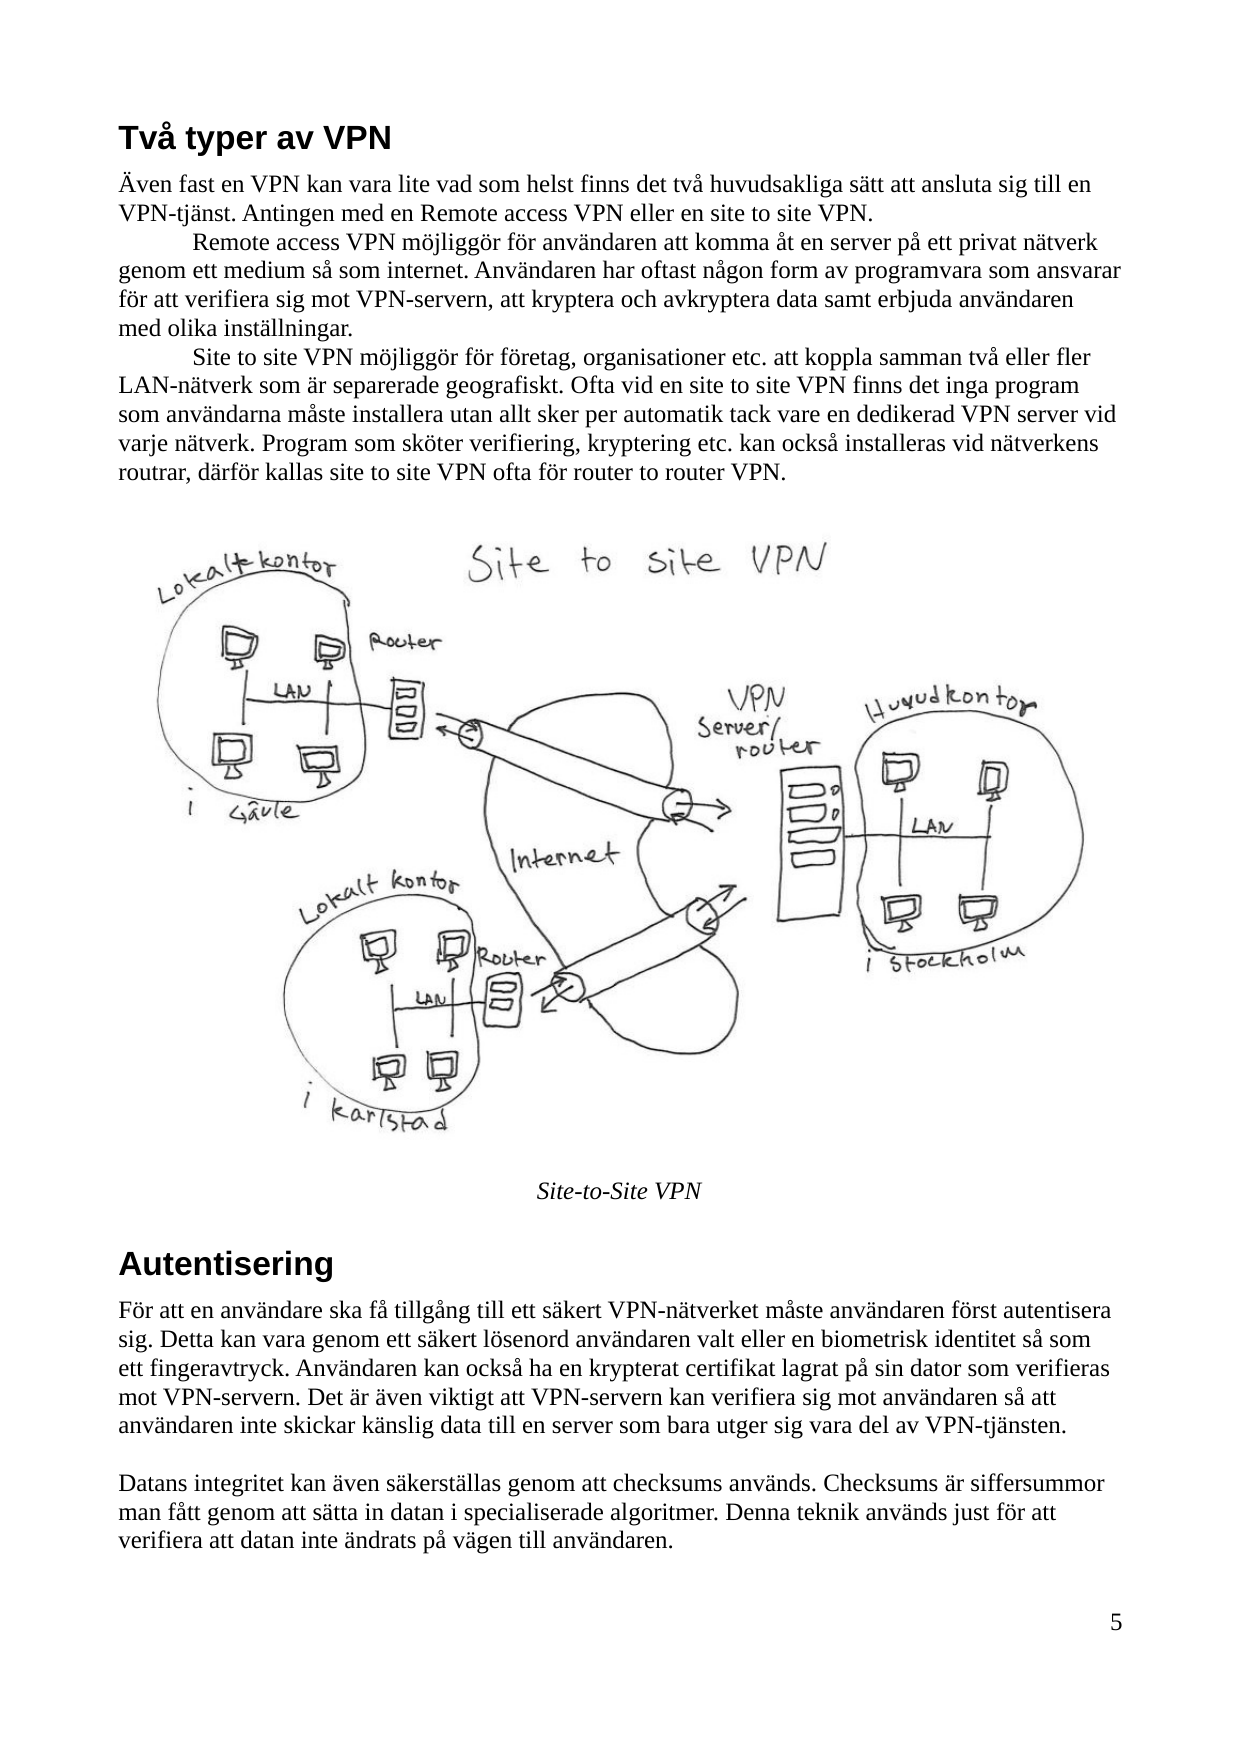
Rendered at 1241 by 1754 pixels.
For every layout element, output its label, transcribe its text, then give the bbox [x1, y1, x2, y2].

text Datans integritet kan även säkerställas genom att checksums används. Checksums är siffersummor man fått genom att sätta in datan i specialiserade algoritmer. Denna teknik används just för att verifiera att datan inte ändrats på vägen till användaren. [118, 1468, 1122, 1554]
text Även fast en VPN kan vara lite vad som helst finns det två huvudsakliga sätt att ansluta sig till en VPN-tjänst. Antingen med en Remote access VPN eller en site to site VPN. [118, 169, 1122, 227]
subtitle Två typer av VPN [118, 118, 1122, 157]
text Remote access VPN möjliggör för användaren att komma åt en server på ett privat nätverk genom ett medium så som internet. Användaren har oftast någon form av programvara som ansvarar för att verifiera sig mot VPN-servern, att kryptera och avkryptera data samt erbjuda användaren med olika inställningar. [118, 227, 1122, 342]
picture [96, 507, 1101, 1172]
text Site to site VPN möjliggör för företag, organisationer etc. att koppla samman två eller fler LAN-nätverk som är separerade geografiskt. Ofta vid en site to site VPN finns det inga program som användarna måste installera utan allt sker per automatik tack vare en dedikerad VPN server vid varje nätverk. Program som sköter verifiering, kryptering etc. kan också installeras vid nätverkens routrar, därför kallas site to site VPN ofta för router to router VPN. [118, 342, 1122, 486]
text Site-to-Site VPN [118, 486, 1122, 1204]
subtitle Autentisering [118, 1244, 1122, 1283]
text För att en användare ska få tillgång till ett säkert VPN-nätverket måste användaren först autentisera sig. Detta kan vara genom ett säkert lösenord användaren valt eller en biometrisk identitet så som ett fingeravtryck. Användaren kan också ha en krypterat certifikat lagrat på sin dator som verifieras mot VPN-servern. Det är även viktigt att VPN-servern kan verifiera sig mot användaren så att användaren inte skickar känslig data till en server som bara utger sig vara del av VPN-tjänsten. [118, 1295, 1122, 1439]
